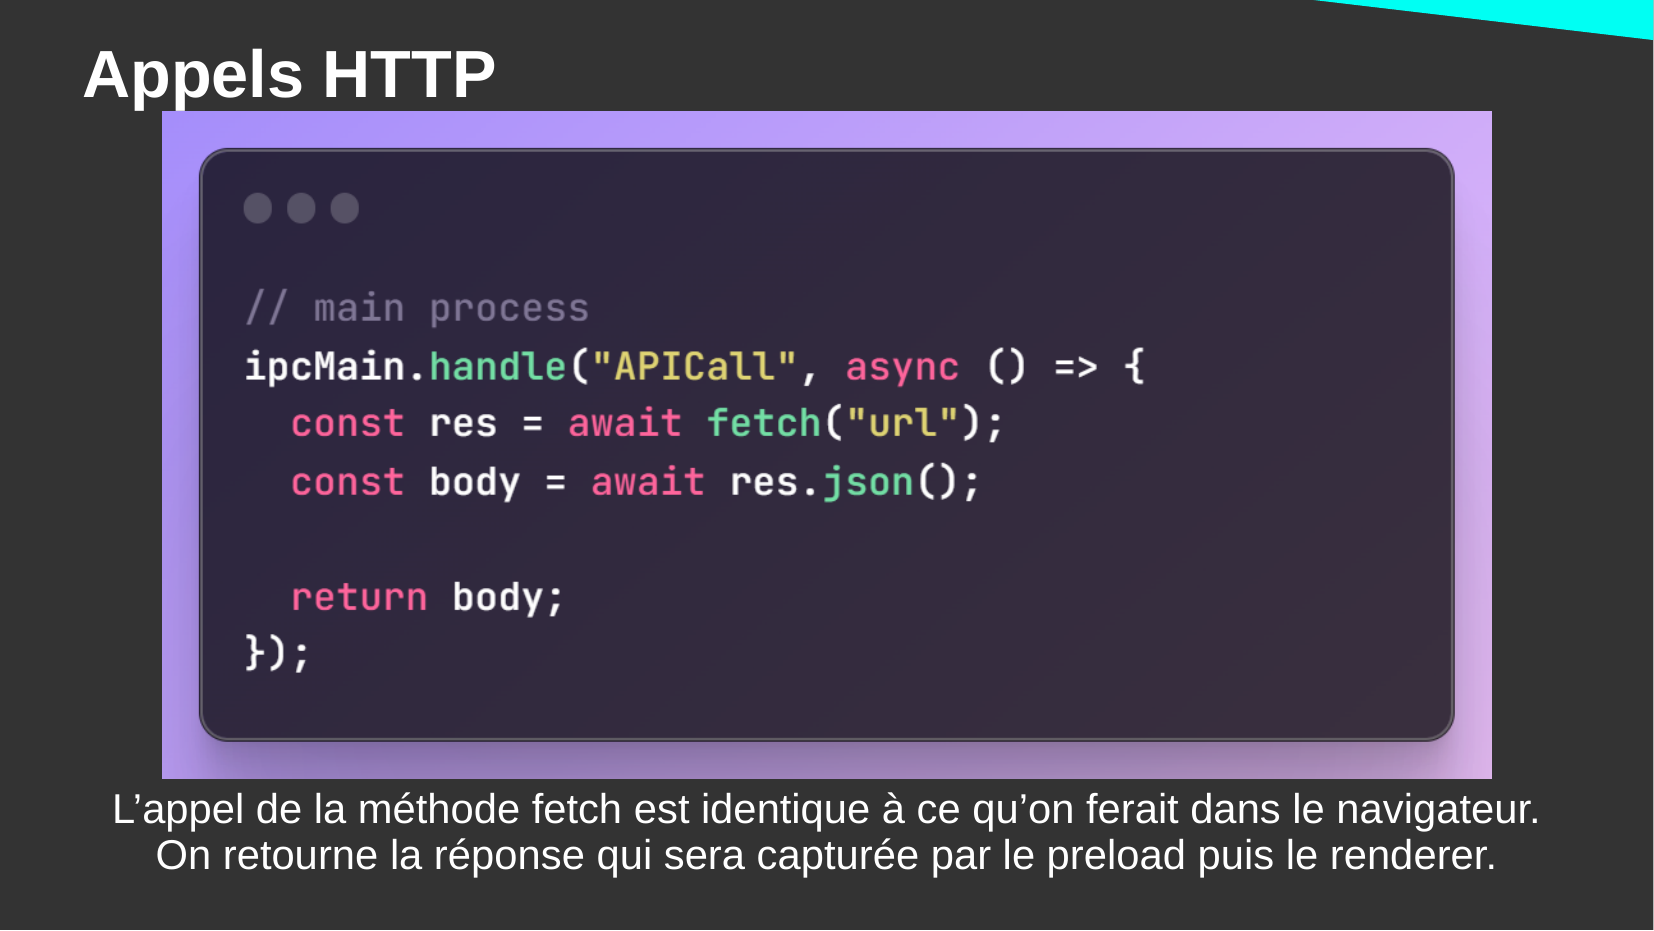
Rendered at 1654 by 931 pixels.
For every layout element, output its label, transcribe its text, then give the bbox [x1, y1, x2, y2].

text_box [1313, 0, 1654, 41]
title Appels HTTP [82, 37, 1571, 112]
list L’appel de la méthode fetch est identique à ce qu’on ferait dans le navigateur. On retourne la réponse qui sera capturée par le preload puis le renderer. [88, 785, 1565, 904]
picture [162, 111, 1492, 779]
